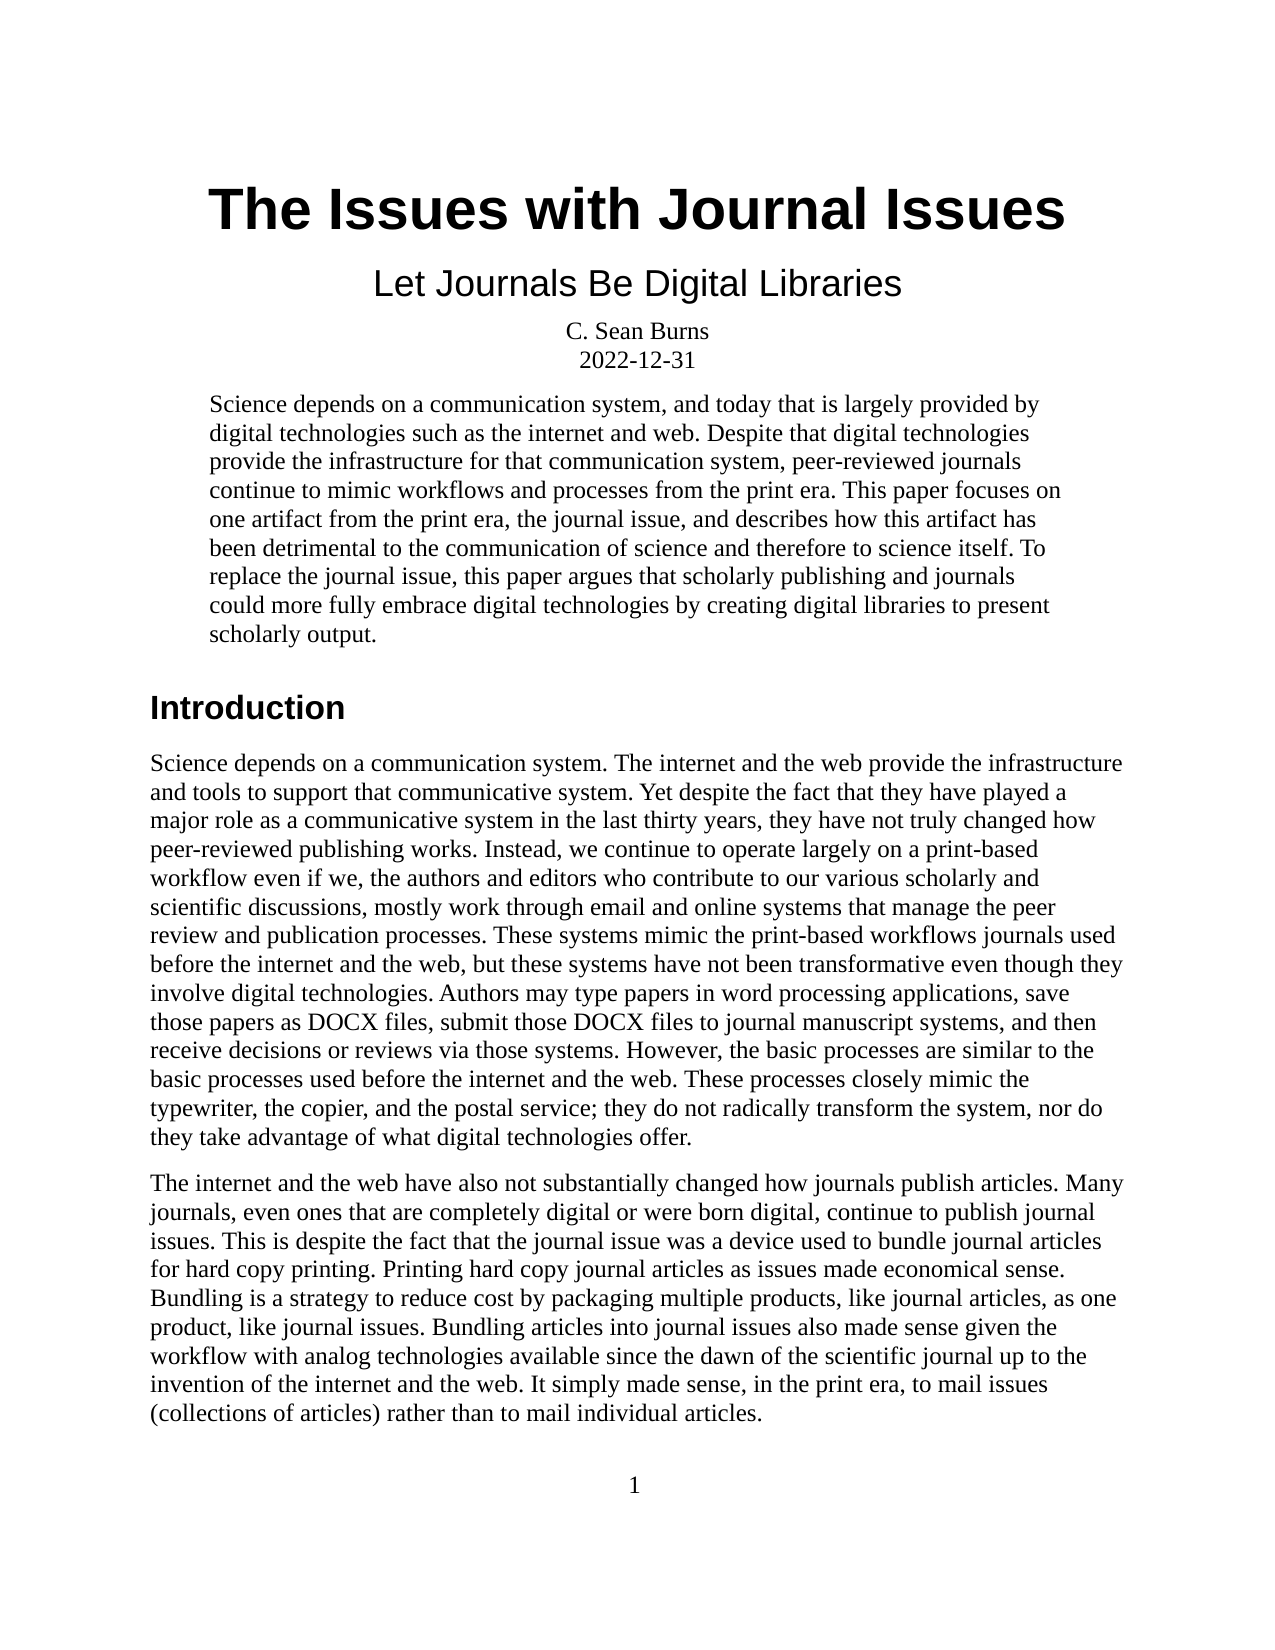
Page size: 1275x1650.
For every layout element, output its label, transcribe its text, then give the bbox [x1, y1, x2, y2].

text Science depends on a communication system, and today that is largely provided by digital technologies such as the internet and web. Despite that digital technologies provide the infrastructure for that communication system, peer-reviewed journals continue to mimic workflows and processes from the print era. This paper focuses on one artifact from the print era, the journal issue, and describes how this artifact has been detrimental to the communication of science and therefore to science itself. To replace the journal issue, this paper argues that scholarly publishing and journals could more fully embrace digital technologies by creating digital libraries to present scholarly output. [209, 389, 1066, 648]
subtitle Let Journals Be Digital Libraries [150, 261, 1125, 304]
text The internet and the web have also not substantially changed how journals publish articles. Many journals, even ones that are completely digital or were born digital, continue to publish journal issues. This is despite the fact that the journal issue was a device used to bundle journal articles for hard copy printing. Printing hard copy journal articles as issues made economical sense. Bundling is a strategy to reduce cost by packaging multiple products, like journal articles, as one product, like journal issues. Bundling articles into journal issues also made sense given the workflow with analog technologies available since the dawn of the scientific journal up to the invention of the internet and the web. It simply made sense, in the print era, to mail issues (collections of articles) rather than to mail individual articles. [150, 1168, 1125, 1427]
text 2022-12-31 [150, 345, 1125, 374]
text C. Sean Burns [150, 316, 1125, 345]
title The Issues with Journal Issues [150, 175, 1125, 242]
subtitle Introduction [150, 688, 1125, 726]
text Science depends on a communication system. The internet and the web provide the infrastructure and tools to support that communicative system. Yet despite the fact that they have played a major role as a communicative system in the last thirty years, they have not truly changed how peer-reviewed publishing works. Instead, we continue to operate largely on a print-based workflow even if we, the authors and editors who contribute to our various scholarly and scientific discussions, mostly work through email and online systems that manage the peer review and publication processes. These systems mimic the print-based workflows journals used before the internet and the web, but these systems have not been transformative even though they involve digital technologies. Authors may type papers in word processing applications, save those papers as DOCX files, submit those DOCX files to journal manuscript systems, and then receive decisions or reviews via those systems. However, the basic processes are similar to the basic processes used before the internet and the web. These processes closely mimic the typewriter, the copier, and the postal service; they do not radically transform the system, nor do they take advantage of what digital technologies offer. [150, 748, 1125, 1150]
